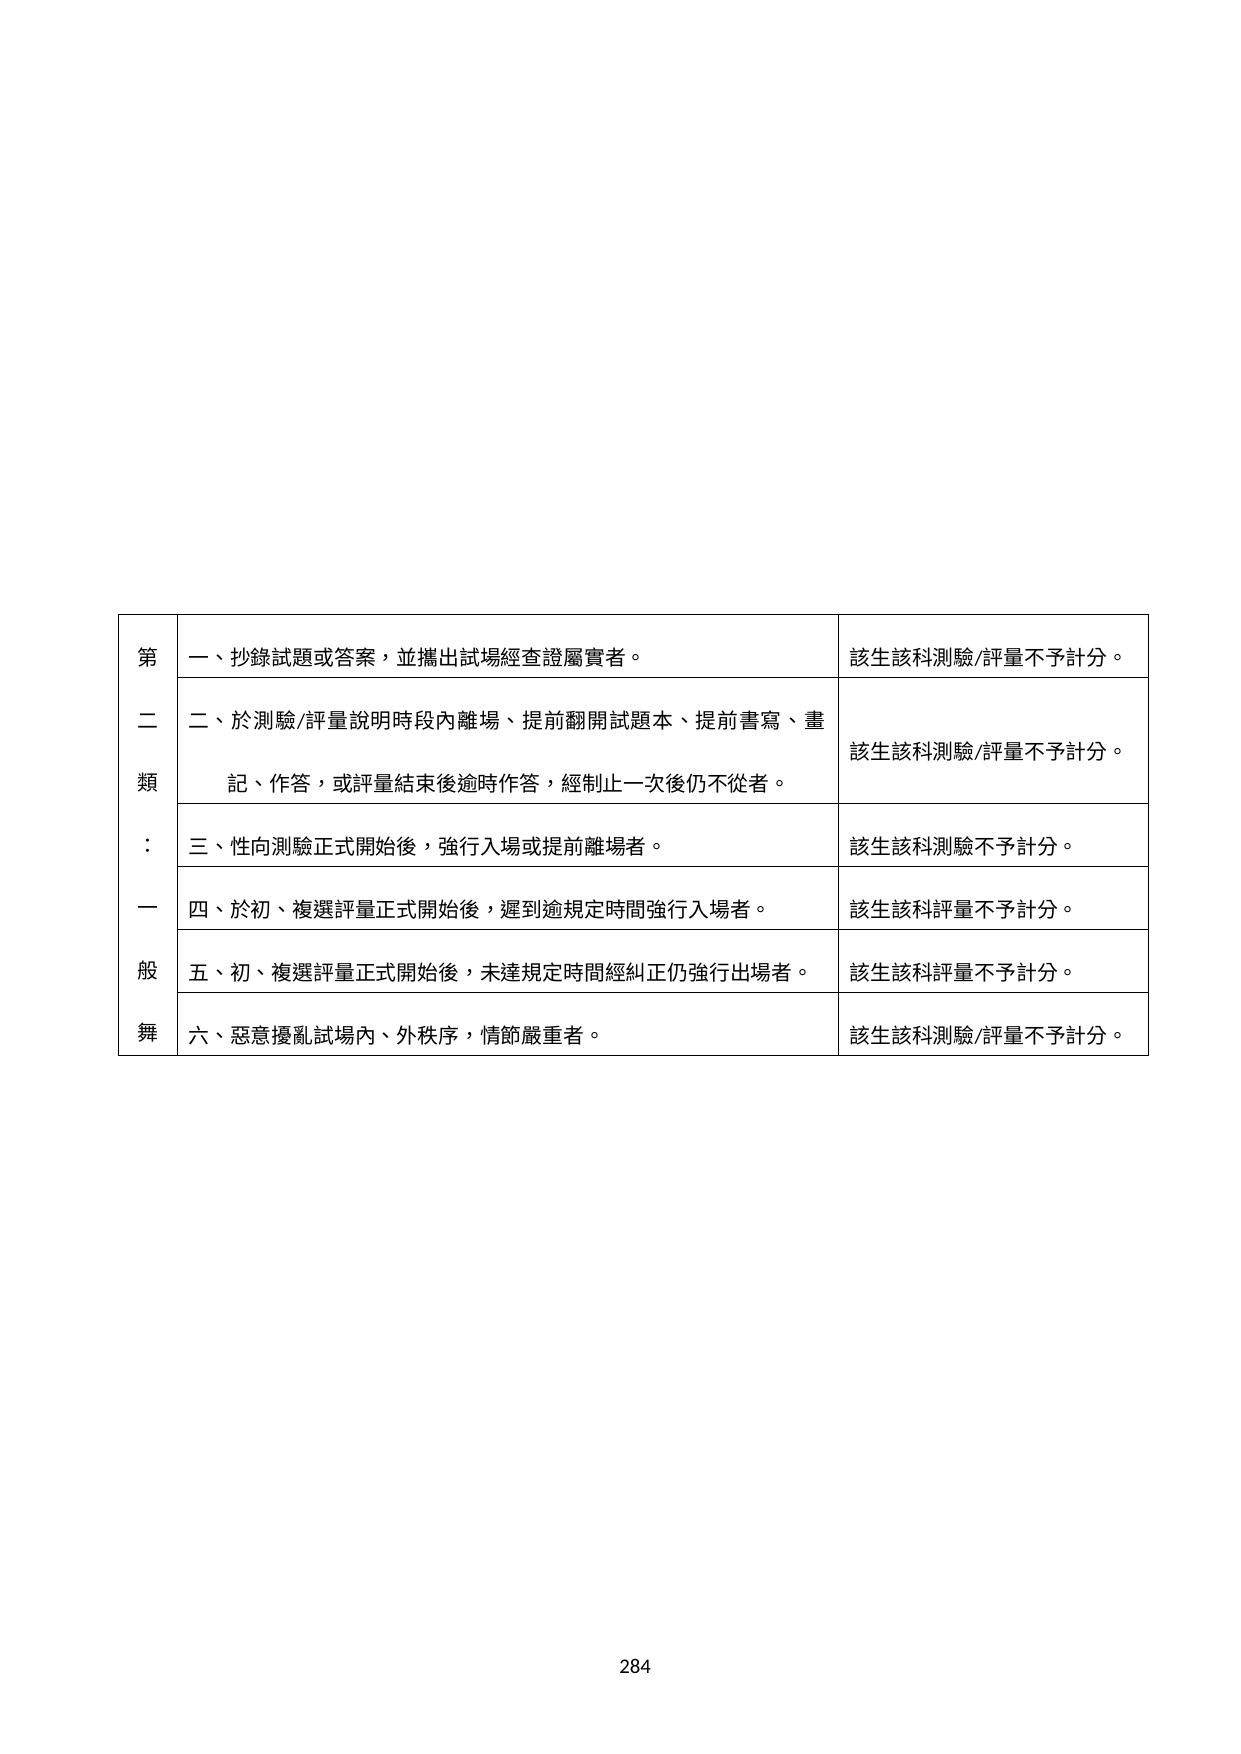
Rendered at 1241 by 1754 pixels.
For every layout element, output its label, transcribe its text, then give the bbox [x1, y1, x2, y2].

table_cell 一、抄錄試題或答案，並攜出試場經查證屬實者。 [178, 615, 838, 677]
table_cell 該生該科測驗/評量不予計分。 [839, 678, 1148, 803]
table_cell 二、於測驗/評量說明時段內離場、提前翻開試題本、提前書寫、畫記、作答，或評量結束後逾時作答，經制止一次後仍不從者。 [178, 678, 838, 803]
table_cell 該生該科評量不予計分。 [839, 930, 1148, 992]
table_cell 五、初、複選評量正式開始後，未達規定時間經糾正仍強行出場者。 [178, 930, 838, 992]
table_cell 三、性向測驗正式開始後，強行入場或提前離場者。 [178, 804, 838, 866]
table_cell 四、於初、複選評量正式開始後，遲到逾規定時間強行入場者。 [178, 867, 838, 929]
table_cell 該生該科評量不予計分。 [839, 867, 1148, 929]
table_cell 該生該科測驗/評量不予計分。 [839, 615, 1148, 677]
table_cell 第二類：一般舞 [119, 615, 177, 1055]
table_cell 六、惡意擾亂試場內、外秩序，情節嚴重者。 [178, 993, 838, 1055]
table_cell 該生該科測驗不予計分。 [839, 804, 1148, 866]
table_cell 該生該科測驗/評量不予計分。 [839, 993, 1148, 1055]
